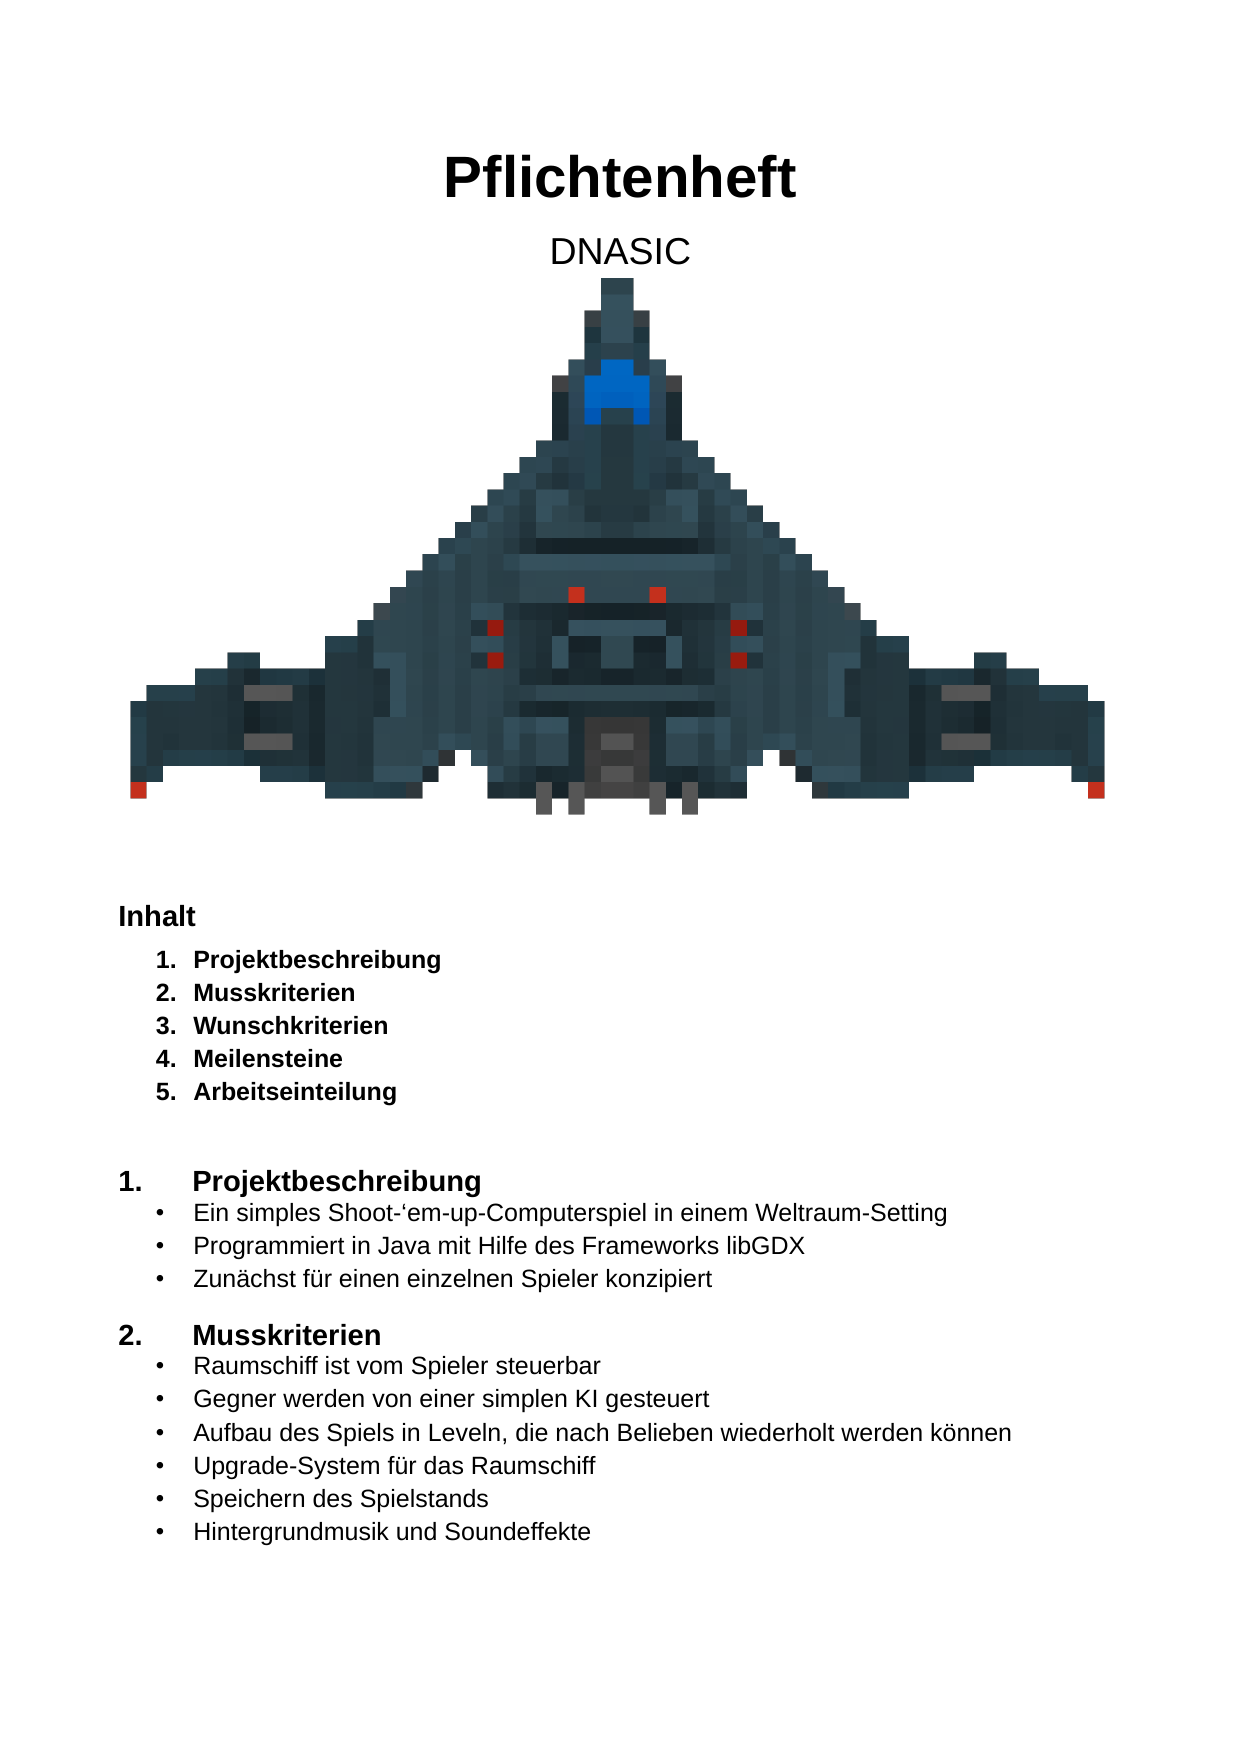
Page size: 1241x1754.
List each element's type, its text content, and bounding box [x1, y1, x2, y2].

subtitle Projektbeschreibung [118, 1164, 1122, 1198]
title Pflichtenheft [118, 143, 1122, 210]
list Upgrade-System für das Raumschiff [156, 1451, 1122, 1479]
picture [118, 272, 1123, 837]
list Programmiert in Java mit Hilfe des Frameworks libGDX [156, 1231, 1122, 1259]
list Zunächst für einen einzelnen Spieler konzipiert [156, 1264, 1122, 1293]
list Aufbau des Spiels in Leveln, die nach Belieben wiederholt werden können [156, 1418, 1122, 1446]
list Wunschkriterien [156, 1011, 1122, 1040]
list Projektbeschreibung [156, 945, 1122, 974]
subtitle DNASIC [118, 229, 1122, 272]
list Gegner werden von einer simplen KI gesteuert [156, 1384, 1122, 1413]
list Speichern des Spielstands [156, 1484, 1122, 1513]
subtitle Musskriterien [118, 1318, 1122, 1351]
subtitle Inhalt [118, 899, 1122, 933]
list Arbeitseinteilung [156, 1077, 1122, 1106]
list Ein simples Shoot-‘em-up-Computerspiel in einem Weltraum-Setting [156, 1198, 1122, 1226]
list Hintergrundmusik und Soundeffekte [156, 1517, 1122, 1546]
list Raumschiff ist vom Spieler steuerbar [156, 1351, 1122, 1380]
list Musskriterien [156, 978, 1122, 1007]
list Meilensteine [156, 1044, 1122, 1073]
